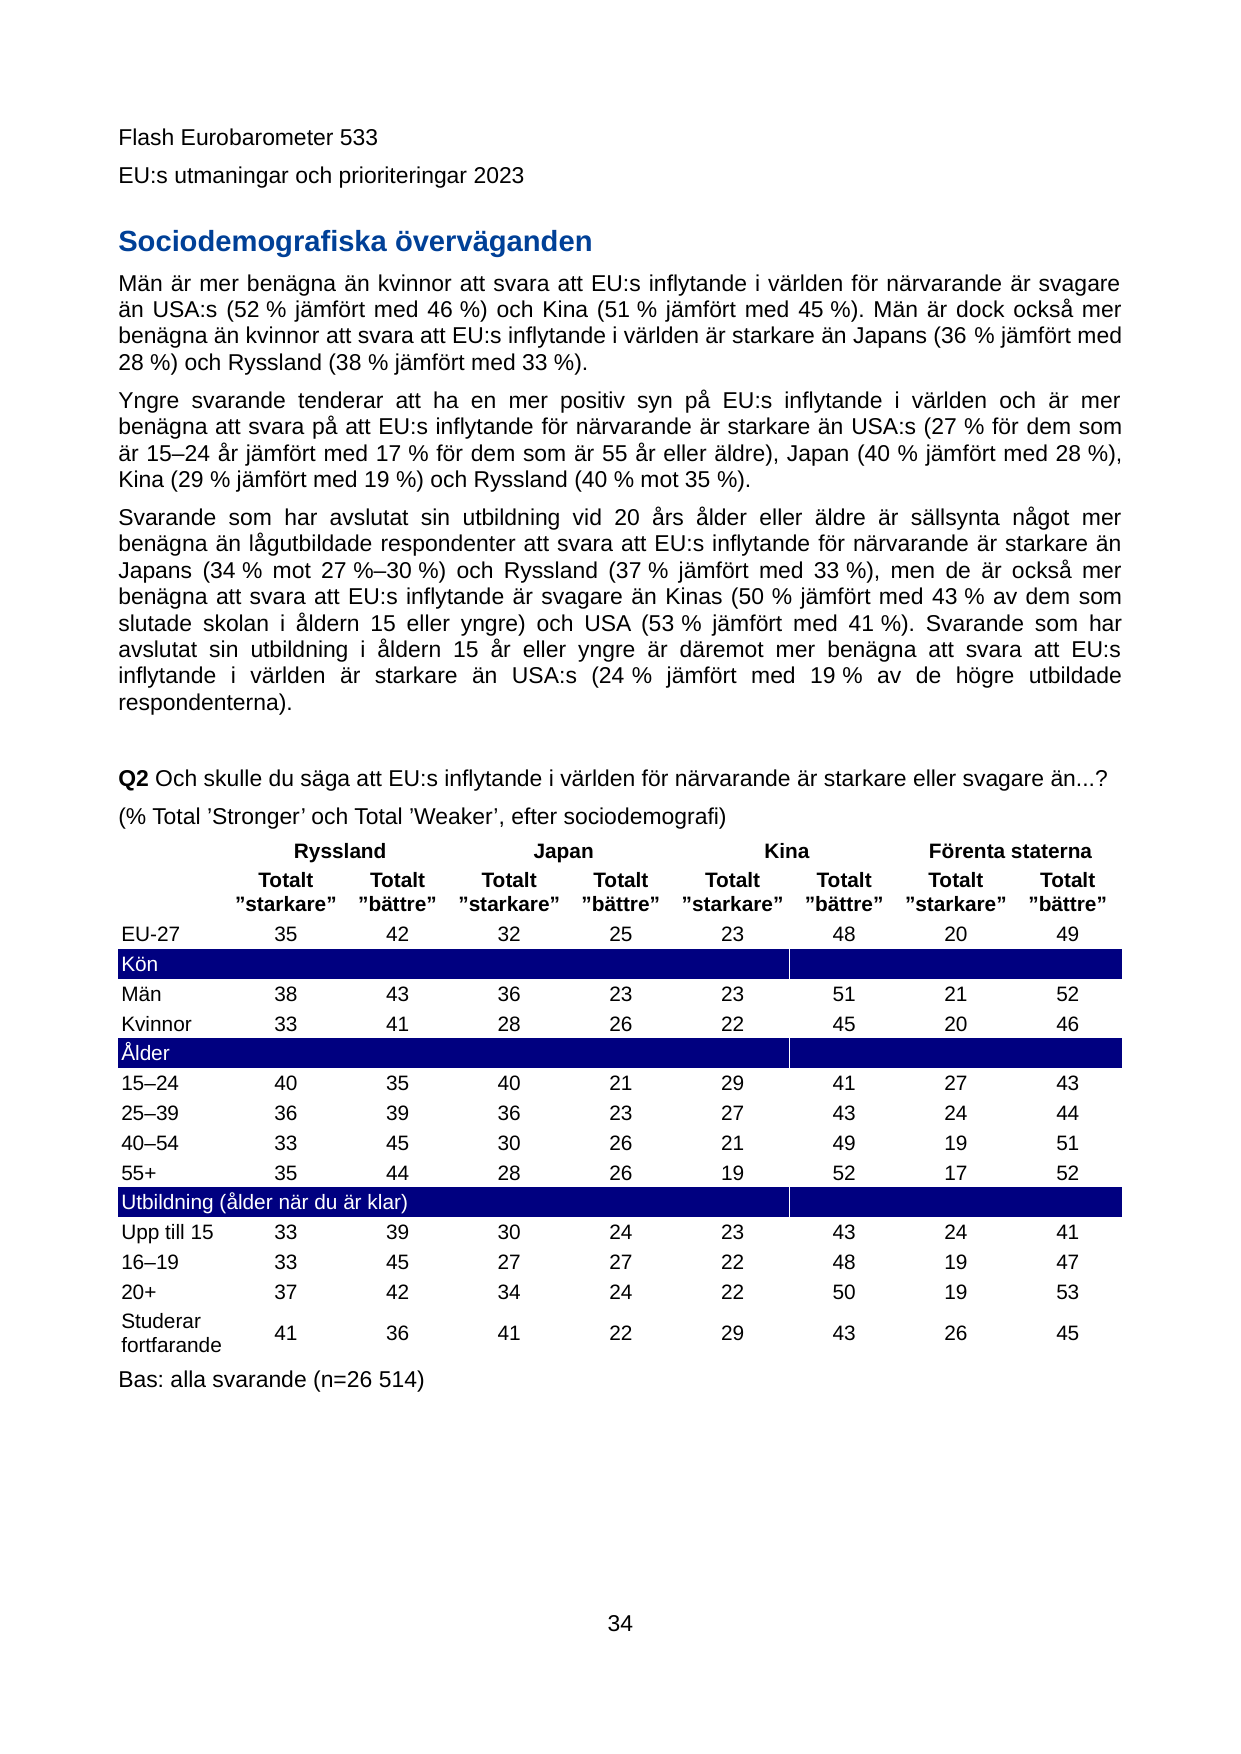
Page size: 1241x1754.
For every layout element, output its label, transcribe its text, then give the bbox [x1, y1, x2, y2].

text Q2 Och skulle du säga att EU:s inflytande i världen för närvarande är starkare eller svagare än...? [118, 765, 1122, 791]
table_cell 29 [675, 1306, 789, 1360]
table_cell 37 [228, 1277, 343, 1306]
table_cell 26 [566, 1009, 675, 1038]
table_cell 20 [898, 919, 1013, 949]
table_cell 40–54 [118, 1128, 228, 1157]
text Män är mer benägna än kvinnor att svara att EU:s inflytande i världen för närvarande är svagare än USA:s (52 % jämfört med 46 %) och Kina (51 % jämfört med 45 %). Män är dock också mer benägna än kvinnor att svara att EU:s inflytande i världen är starkare än Japans (36 % jämfört med 28 %) och Ryssland (38 % jämfört med 33 %). [118, 269, 1122, 375]
table_cell 53 [1013, 1277, 1122, 1306]
table_cell 43 [790, 1217, 898, 1247]
table_cell 20+ [118, 1277, 228, 1306]
table_cell 29 [675, 1068, 789, 1098]
text Svarande som har avslutat sin utbildning vid 20 års ålder eller äldre är sällsynta något mer benägna än lågutbildade respondenter att svara att EU:s inflytande för närvarande är starkare än Japans (34 % mot 27 %–30 %) och Ryssland (37 % jämfört med 33 %), men de är också mer benägna att svara att EU:s inflytande är svagare än Kinas (50 % jämfört med 43 % av dem som slutade skolan i åldern 15 eller yngre) och USA (53 % jämfört med 41 %). Svarande som har avslutat sin utbildning i åldern 15 år eller yngre är däremot mer benägna att svara att EU:s inflytande i världen är starkare än USA:s (24 % jämfört med 19 % av de högre utbildade respondenterna). [118, 504, 1122, 715]
table_cell 22 [675, 1247, 789, 1277]
table_cell 24 [898, 1098, 1013, 1128]
table_cell 23 [675, 979, 789, 1008]
table_cell 41 [228, 1306, 343, 1360]
table_cell 42 [343, 919, 452, 949]
table_cell 36 [343, 1306, 452, 1360]
table_cell 36 [452, 979, 566, 1008]
table_cell 39 [343, 1098, 452, 1128]
table_cell 32 [452, 919, 566, 949]
table_cell 23 [675, 919, 789, 949]
table_cell 19 [675, 1158, 789, 1187]
table_cell 17 [898, 1158, 1013, 1187]
table_cell [118, 865, 228, 919]
table_header Ryssland [228, 836, 452, 865]
table_cell Totalt ”starkare” [228, 865, 343, 919]
table_cell 21 [898, 979, 1013, 1008]
table_cell [898, 1187, 1013, 1217]
table_cell Män [118, 979, 228, 1008]
table_cell 45 [343, 1247, 452, 1277]
table_cell 33 [228, 1128, 343, 1157]
table_cell 33 [228, 1009, 343, 1038]
table_cell 52 [1013, 1158, 1122, 1187]
table_cell [790, 949, 898, 979]
table_cell 20 [898, 1009, 1013, 1038]
table_cell Kvinnor [118, 1009, 228, 1038]
table_cell 26 [566, 1128, 675, 1157]
table_cell 38 [228, 979, 343, 1008]
table_cell 22 [566, 1306, 675, 1360]
table_cell 27 [675, 1098, 789, 1128]
table_cell 39 [343, 1217, 452, 1247]
table_cell 23 [566, 979, 675, 1008]
table_cell 26 [898, 1306, 1013, 1360]
table_cell 43 [790, 1098, 898, 1128]
table_cell [1013, 1187, 1122, 1217]
table_cell 24 [566, 1277, 675, 1306]
table_cell 19 [898, 1128, 1013, 1157]
table_cell 46 [1013, 1009, 1122, 1038]
table_cell 41 [343, 1009, 452, 1038]
table_cell Totalt ”bättre” [1013, 865, 1122, 919]
table_cell 24 [566, 1217, 675, 1247]
table_cell 40 [452, 1068, 566, 1098]
table_cell 19 [898, 1247, 1013, 1277]
table_cell [790, 1187, 898, 1217]
table_cell 51 [790, 979, 898, 1008]
table_cell 47 [1013, 1247, 1122, 1277]
table_cell 22 [675, 1277, 789, 1306]
table_cell 35 [343, 1068, 452, 1098]
table_header Kina [675, 836, 898, 865]
table_cell Totalt ”starkare” [452, 865, 566, 919]
table_cell 43 [790, 1306, 898, 1360]
text Bas: alla svarande (n=26 514) [118, 1366, 1122, 1392]
table_cell Kön [118, 949, 566, 979]
text Yngre svarande tenderar att ha en mer positiv syn på EU:s inflytande i världen och är mer benägna att svara på att EU:s inflytande för närvarande är starkare än USA:s (27 % för dem som är 15–24 år jämfört med 17 % för dem som är 55 år eller äldre), Japan (40 % jämfört med 28 %), Kina (29 % jämfört med 19 %) och Ryssland (40 % mot 35 %). [118, 387, 1122, 492]
table_cell [566, 1187, 675, 1217]
table_cell 27 [898, 1068, 1013, 1098]
table_cell 45 [790, 1009, 898, 1038]
table_cell 55+ [118, 1158, 228, 1187]
table_cell 30 [452, 1128, 566, 1157]
table_cell [566, 949, 675, 979]
table_cell [675, 1038, 789, 1068]
table_cell 45 [1013, 1306, 1122, 1360]
table_cell 33 [228, 1247, 343, 1277]
table_cell Utbildning (ålder när du är klar) [118, 1187, 566, 1217]
table_cell EU-27 [118, 919, 228, 949]
table_cell Totalt ”starkare” [675, 865, 789, 919]
table_cell 23 [675, 1217, 789, 1247]
table_cell 35 [228, 1158, 343, 1187]
text (% Total ’Stronger’ och Total ’Weaker’, efter sociodemografi) [118, 803, 1122, 829]
table_cell 45 [343, 1128, 452, 1157]
table_cell Upp till 15 [118, 1217, 228, 1247]
table_cell 35 [228, 919, 343, 949]
table_cell 24 [898, 1217, 1013, 1247]
table_cell 30 [452, 1217, 566, 1247]
table_cell Totalt ”starkare” [898, 865, 1013, 919]
table_cell 28 [452, 1158, 566, 1187]
table_cell Totalt ”bättre” [343, 865, 452, 919]
table_cell 19 [898, 1277, 1013, 1306]
table_header [118, 836, 228, 865]
table_cell 25–39 [118, 1098, 228, 1128]
table_cell 51 [1013, 1128, 1122, 1157]
table_cell 25 [566, 919, 675, 949]
table_cell Studerar fortfarande [118, 1306, 228, 1360]
table_cell 28 [452, 1009, 566, 1038]
table_cell 44 [343, 1158, 452, 1187]
table_cell 41 [790, 1068, 898, 1098]
table_cell 40 [228, 1068, 343, 1098]
table_cell 23 [566, 1098, 675, 1128]
table_cell 52 [790, 1158, 898, 1187]
text Sociodemografiska överväganden [118, 224, 1122, 258]
table_cell [675, 1187, 789, 1217]
table_header Japan [452, 836, 675, 865]
table_cell 34 [452, 1277, 566, 1306]
table_cell 49 [1013, 919, 1122, 949]
table_cell [898, 949, 1013, 979]
table_cell 52 [1013, 979, 1122, 1008]
table_cell 26 [566, 1158, 675, 1187]
table_cell 42 [343, 1277, 452, 1306]
table_cell 33 [228, 1217, 343, 1247]
table_cell 44 [1013, 1098, 1122, 1128]
table_cell [1013, 1038, 1122, 1068]
table_cell 22 [675, 1009, 789, 1038]
table_cell 27 [452, 1247, 566, 1277]
table_cell Totalt ”bättre” [566, 865, 675, 919]
table_cell 43 [1013, 1068, 1122, 1098]
table_cell 15–24 [118, 1068, 228, 1098]
table_cell 41 [1013, 1217, 1122, 1247]
table_cell 36 [228, 1098, 343, 1128]
table_header Förenta staterna [898, 836, 1122, 865]
table_cell 16–19 [118, 1247, 228, 1277]
table_cell 36 [452, 1098, 566, 1128]
table_cell [790, 1038, 898, 1068]
table_cell [566, 1038, 675, 1068]
table_cell 48 [790, 1247, 898, 1277]
table_cell [898, 1038, 1013, 1068]
table_cell 21 [566, 1068, 675, 1098]
table_cell 50 [790, 1277, 898, 1306]
table_cell [1013, 949, 1122, 979]
table_cell Totalt ”bättre” [790, 865, 898, 919]
table_cell Ålder [118, 1038, 566, 1068]
table_cell 49 [790, 1128, 898, 1157]
table_cell 43 [343, 979, 452, 1008]
table_cell 27 [566, 1247, 675, 1277]
table_cell 48 [790, 919, 898, 949]
table_cell 41 [452, 1306, 566, 1360]
table_cell 21 [675, 1128, 789, 1157]
table_cell [675, 949, 789, 979]
